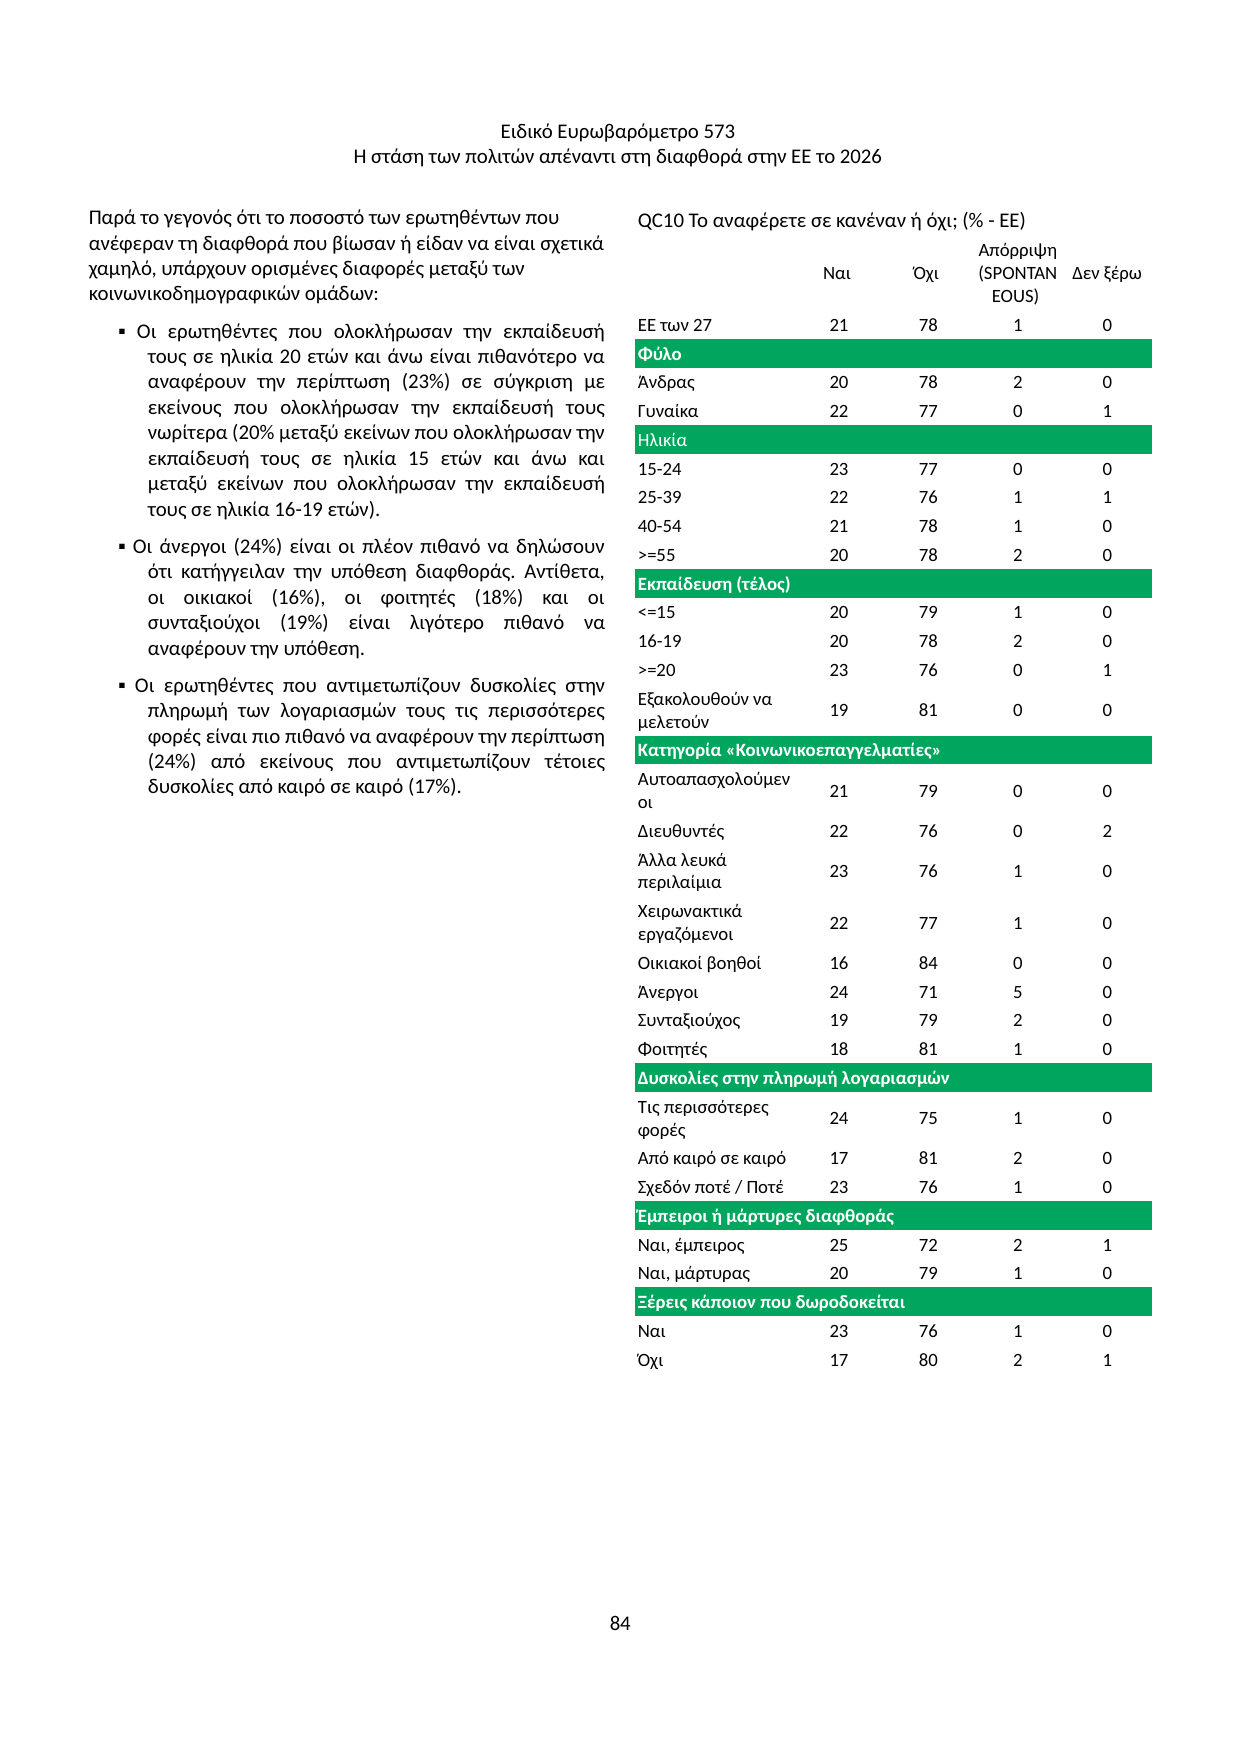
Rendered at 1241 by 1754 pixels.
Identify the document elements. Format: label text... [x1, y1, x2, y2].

table_cell 1 [973, 598, 1062, 626]
table_cell 77 [884, 454, 973, 483]
text Παρά το γεγονός ότι το ποσοστό των ερωτηθέντων που ανέφεραν τη διαφθορά που βίωσαν ή είδαν να είναι σχετικά χαμηλό, υπάρχουν ορισμένες διαφορές μεταξύ των κοινωνικοδημογραφικών ομάδων: [88, 204, 605, 306]
table_cell 76 [884, 1316, 973, 1345]
table_cell 21 [794, 310, 883, 339]
table_cell 0 [1062, 540, 1152, 569]
table_cell 23 [794, 454, 883, 483]
table_cell 1 [973, 1172, 1062, 1201]
table_cell 79 [884, 1259, 973, 1287]
table_cell 18 [794, 1034, 883, 1063]
table_cell 79 [884, 598, 973, 626]
table_cell 84 [884, 948, 973, 977]
table_cell 0 [1062, 598, 1152, 626]
table_cell 16 [794, 948, 883, 977]
table_cell 0 [973, 948, 1062, 977]
table_cell 72 [884, 1230, 973, 1258]
table_cell Ναι, έμπειρος [635, 1230, 794, 1258]
table_cell 24 [794, 1092, 883, 1143]
table_cell 2 [973, 626, 1062, 655]
table_cell 22 [794, 816, 883, 845]
table_cell 0 [1062, 1006, 1152, 1034]
table_cell 2 [973, 1144, 1062, 1172]
table_cell 20 [794, 368, 883, 396]
table_cell 81 [884, 1144, 973, 1172]
table_cell 1 [973, 483, 1062, 511]
table_cell 1 [1062, 655, 1152, 684]
text ▪ Οι άνεργοι (24%) είναι οι πλέον πιθανό να δηλώσουν ότι κατήγγειλαν την υπόθεση διαφθοράς. Αντίθετα, οι οικιακοί (16%), οι φοιτητές (18%) και οι συνταξιούχοι (19%) είναι λιγότερο πιθανό να αναφέρουν την υπόθεση. [118, 533, 605, 660]
table_cell 2 [1062, 816, 1152, 845]
table_cell 23 [794, 655, 883, 684]
table_cell 21 [794, 511, 883, 540]
table_cell 40-54 [635, 511, 794, 540]
table_cell 19 [794, 1006, 883, 1034]
table_cell 23 [794, 1172, 883, 1201]
table_cell 5 [973, 977, 1062, 1006]
table_cell 0 [1062, 310, 1152, 339]
table_cell Εξακολουθούν να μελετούν [635, 684, 794, 736]
table_cell 2 [973, 1345, 1062, 1373]
table_cell 78 [884, 540, 973, 569]
table_cell Φύλο [635, 339, 1152, 368]
table_cell 0 [1062, 1172, 1152, 1201]
table_cell 24 [794, 977, 883, 1006]
table_cell 0 [973, 454, 1062, 483]
table_cell 81 [884, 1034, 973, 1063]
table_cell Άλλα λευκά περιλαίμια [635, 845, 794, 896]
table_cell 0 [1062, 511, 1152, 540]
table_cell 2 [973, 1230, 1062, 1258]
table_cell 17 [794, 1345, 883, 1373]
table_cell 20 [794, 626, 883, 655]
table_cell 2 [973, 368, 1062, 396]
table_cell 0 [973, 684, 1062, 736]
table_cell Ηλικία [635, 425, 1152, 454]
table_cell 77 [884, 396, 973, 425]
table_cell 2 [973, 1006, 1062, 1034]
table_cell 20 [794, 540, 883, 569]
text ▪ Οι ερωτηθέντες που ολοκλήρωσαν την εκπαίδευσή τους σε ηλικία 20 ετών και άνω είναι πιθανότερο να αναφέρουν την περίπτωση (23%) σε σύγκριση με εκείνους που ολοκλήρωσαν την εκπαίδευσή τους νωρίτερα (20% μεταξύ εκείνων που ολοκλήρωσαν την εκπαίδευσή τους σε ηλικία 15 ετών και άνω και μεταξύ εκείνων που ολοκλήρωσαν την εκπαίδευσή τους σε ηλικία 16-19 ετών). [118, 318, 605, 521]
table_cell 20 [794, 1259, 883, 1287]
table_cell Κατηγορία «Κοινωνικοεπαγγελματίες» [635, 736, 1152, 764]
table_cell 0 [973, 655, 1062, 684]
table_cell 0 [1062, 1259, 1152, 1287]
text ▪ Οι ερωτηθέντες που αντιμετωπίζουν δυσκολίες στην πληρωμή των λογαριασμών τους τις περισσότερες φορές είναι πιο πιθανό να αναφέρουν την περίπτωση (24%) από εκείνους που αντιμετωπίζουν τέτοιες δυσκολίες από καιρό σε καιρό (17%). [118, 672, 605, 799]
table_cell 1 [1062, 1230, 1152, 1258]
table_cell 0 [1062, 368, 1152, 396]
table_cell Απόρριψη (SPONTANEOUS) [973, 236, 1062, 310]
table_cell Από καιρό σε καιρό [635, 1144, 794, 1172]
table_cell 1 [1062, 483, 1152, 511]
table_cell 20 [794, 598, 883, 626]
table_cell 15-24 [635, 454, 794, 483]
table_cell 0 [1062, 1316, 1152, 1345]
table_cell Ξέρεις κάποιον που δωροδοκείται [635, 1287, 1152, 1316]
table_cell <=15 [635, 598, 794, 626]
table_cell 1 [1062, 1345, 1152, 1373]
table_cell Συνταξιούχος [635, 1006, 794, 1034]
table_cell 2 [973, 540, 1062, 569]
table_cell Φοιτητές [635, 1034, 794, 1063]
table_cell 78 [884, 626, 973, 655]
table_cell 25-39 [635, 483, 794, 511]
table_cell 0 [1062, 896, 1152, 948]
table_cell 22 [794, 396, 883, 425]
table_cell 0 [973, 764, 1062, 816]
table_cell 76 [884, 1172, 973, 1201]
table_cell 78 [884, 310, 973, 339]
table_cell 17 [794, 1144, 883, 1172]
table_cell >=20 [635, 655, 794, 684]
table_cell 71 [884, 977, 973, 1006]
table_cell 77 [884, 896, 973, 948]
table_cell Άνεργοι [635, 977, 794, 1006]
table_cell 0 [1062, 845, 1152, 896]
table_cell 79 [884, 764, 973, 816]
table_header QC10 Το αναφέρετε σε κανέναν ή όχι; (% - ΕΕ) [635, 204, 1152, 236]
table_cell 1 [973, 1034, 1062, 1063]
table_cell 0 [973, 396, 1062, 425]
table_cell 76 [884, 845, 973, 896]
table_cell Αυτοαπασχολούμενοι [635, 764, 794, 816]
table_cell Άνδρας [635, 368, 794, 396]
table_cell 22 [794, 896, 883, 948]
table_cell 22 [794, 483, 883, 511]
table_cell 1 [1062, 396, 1152, 425]
table_cell Εκπαίδευση (τέλος) [635, 569, 1152, 598]
table_cell Όχι [635, 1345, 794, 1373]
table_cell 23 [794, 845, 883, 896]
table_cell 0 [1062, 454, 1152, 483]
table_cell 0 [1062, 977, 1152, 1006]
table_cell 1 [973, 845, 1062, 896]
table_cell 16-19 [635, 626, 794, 655]
table_cell 76 [884, 483, 973, 511]
table_cell 0 [1062, 948, 1152, 977]
table_cell 0 [1062, 1034, 1152, 1063]
table_cell Έμπειροι ή μάρτυρες διαφθοράς [635, 1201, 1152, 1230]
table_cell 1 [973, 1316, 1062, 1345]
table_cell 1 [973, 896, 1062, 948]
table_cell Ναι [635, 1316, 794, 1345]
table_cell 78 [884, 368, 973, 396]
table_cell 23 [794, 1316, 883, 1345]
table_cell 21 [794, 764, 883, 816]
table_cell 80 [884, 1345, 973, 1373]
table_cell 0 [1062, 764, 1152, 816]
table_cell Χειρωνακτικά εργαζόμενοι [635, 896, 794, 948]
table_cell >=55 [635, 540, 794, 569]
table_cell 76 [884, 655, 973, 684]
table_cell 76 [884, 816, 973, 845]
table_cell 0 [1062, 1092, 1152, 1143]
table_cell 0 [1062, 684, 1152, 736]
table_cell 81 [884, 684, 973, 736]
table_cell 19 [794, 684, 883, 736]
table_cell 0 [1062, 1144, 1152, 1172]
table_cell 79 [884, 1006, 973, 1034]
table_cell 1 [973, 511, 1062, 540]
table_cell 78 [884, 511, 973, 540]
table_cell 0 [973, 816, 1062, 845]
table_cell Δεν ξέρω [1062, 236, 1152, 310]
table_cell 75 [884, 1092, 973, 1143]
table_cell 1 [973, 310, 1062, 339]
table_cell Ναι, μάρτυρας [635, 1259, 794, 1287]
table_cell ΕΕ των 27 [635, 310, 794, 339]
table_cell Διευθυντές [635, 816, 794, 845]
table_cell [635, 236, 794, 310]
table_cell Ναι [794, 236, 883, 310]
table_cell 1 [973, 1092, 1062, 1143]
table_cell Σχεδόν ποτέ / Ποτέ [635, 1172, 794, 1201]
table_cell 25 [794, 1230, 883, 1258]
table_cell Τις περισσότερες φορές [635, 1092, 794, 1143]
table_cell Γυναίκα [635, 396, 794, 425]
table_cell Όχι [884, 236, 973, 310]
table_cell Οικιακοί βοηθοί [635, 948, 794, 977]
table_cell Δυσκολίες στην πληρωμή λογαριασμών [635, 1063, 1152, 1092]
table_cell 1 [973, 1259, 1062, 1287]
table_cell 0 [1062, 626, 1152, 655]
